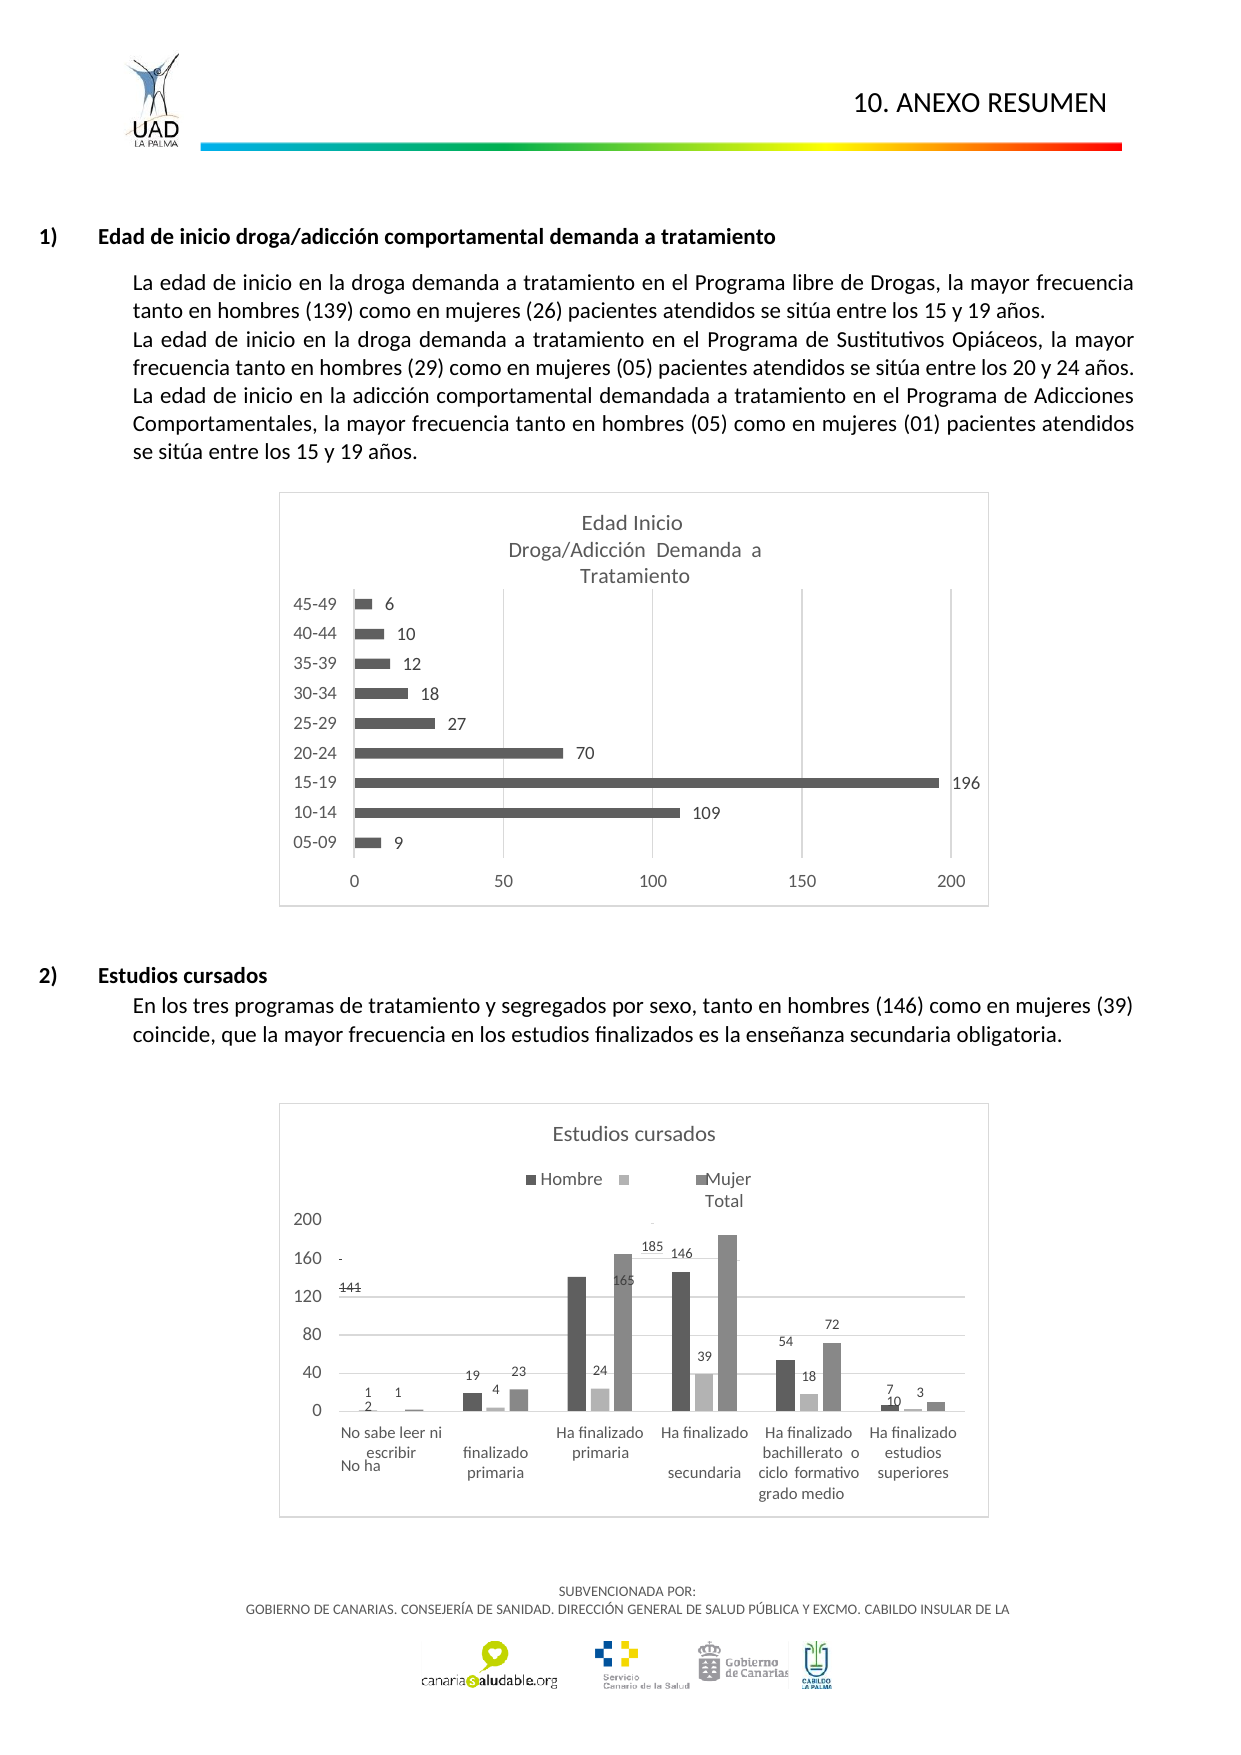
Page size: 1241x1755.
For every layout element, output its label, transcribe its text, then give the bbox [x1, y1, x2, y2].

list Edad de inicio droga/adicción comportamental demanda a tratamiento [39, 222, 1170, 250]
text En los tres programas de tratamiento y segregados por sexo, tanto en hombres (146) como en mujeres (39) coincide, que la mayor frecuencia en los estudios finalizados es la enseñanza secundaria obligatoria. [133, 992, 1137, 1048]
text La edad de inicio en la droga demanda a tratamiento en el Programa libre de Drogas, la mayor frecuencia tanto en hombres (139) como en mujeres (26) pacientes atendidos se sitúa entre los 15 y 19 años. [133, 268, 1136, 324]
list Estudios cursados [39, 962, 1170, 989]
text La edad de inicio en la droga demanda a tratamiento en el Programa de Sustitutivos Opiáceos, la mayor frecuencia tanto en hombres (29) como en mujeres (05) pacientes atendidos se sitúa entre los 20 y 24 años. La edad de inicio en la adicción comportamental demandada a tratamiento en el Programa de Adicciones Comportamentales, la mayor frecuencia tanto en hombres (05) como en mujeres (01) pacientes atendidos se sitúa entre los 15 y 19 años. [133, 325, 1137, 465]
